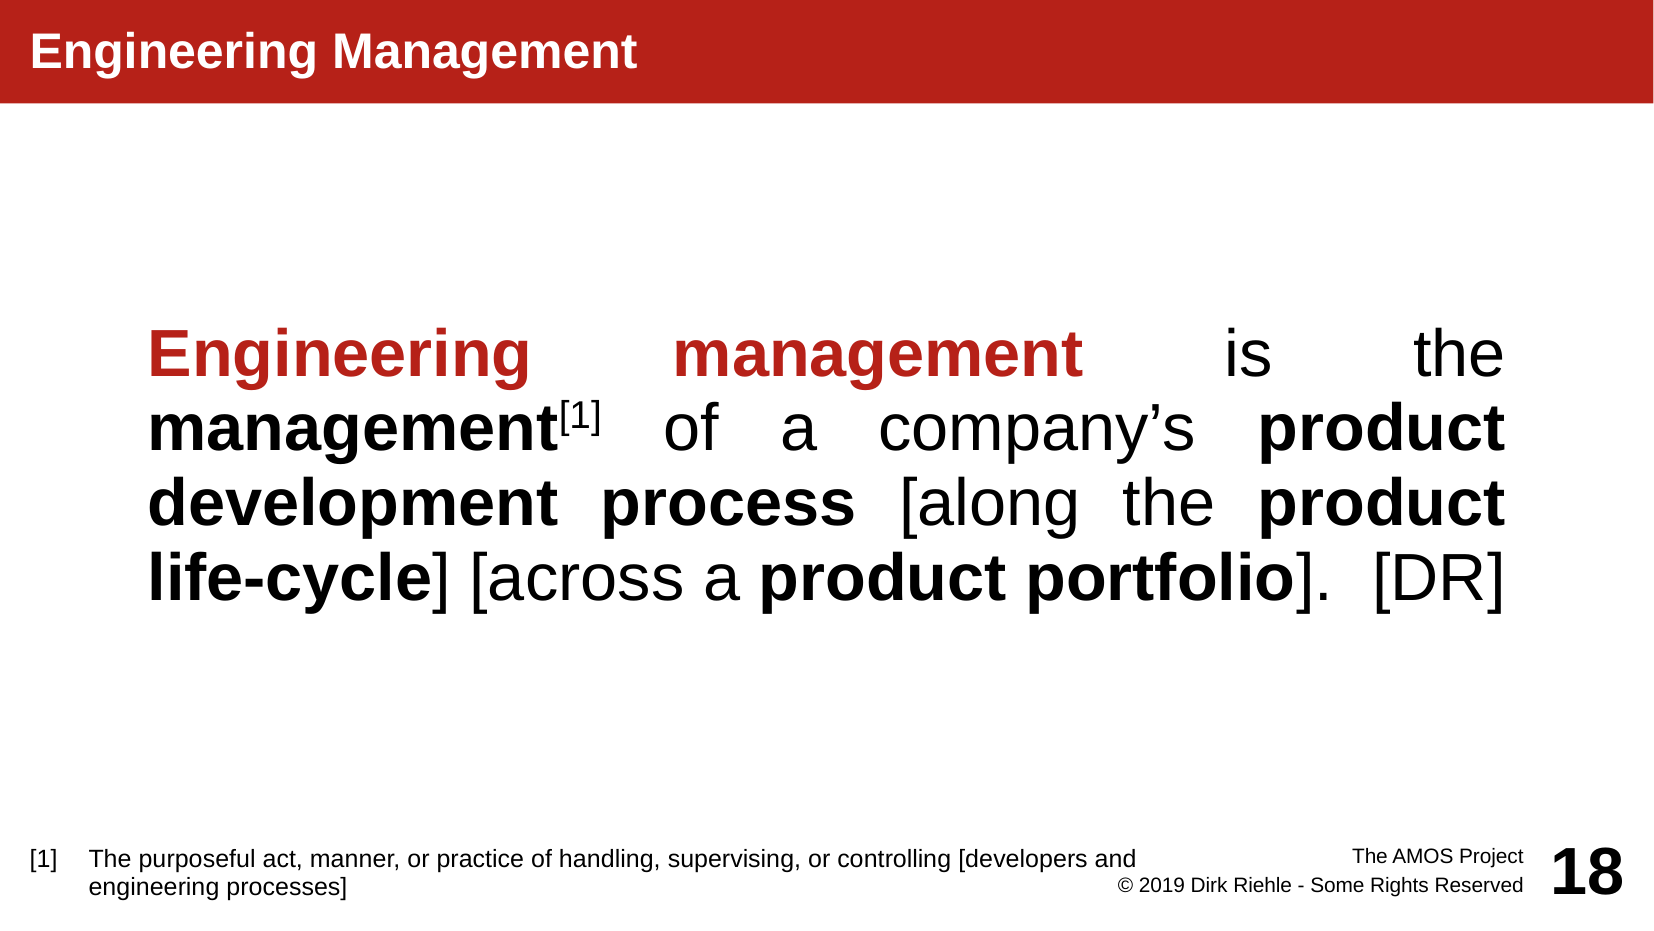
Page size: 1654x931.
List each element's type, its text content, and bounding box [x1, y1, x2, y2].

text_box [1] The purposeful act, manner, or practice of handling, supervising, or controlling [developers and engineering processes] [0, 693, 1182, 931]
title Engineering Management [0, 0, 1654, 104]
subtitle Engineering management is the management[1] of a company’s product development process [along the product life-cycle] [across a product portfolio]. [DR] [29, 132, 1625, 798]
